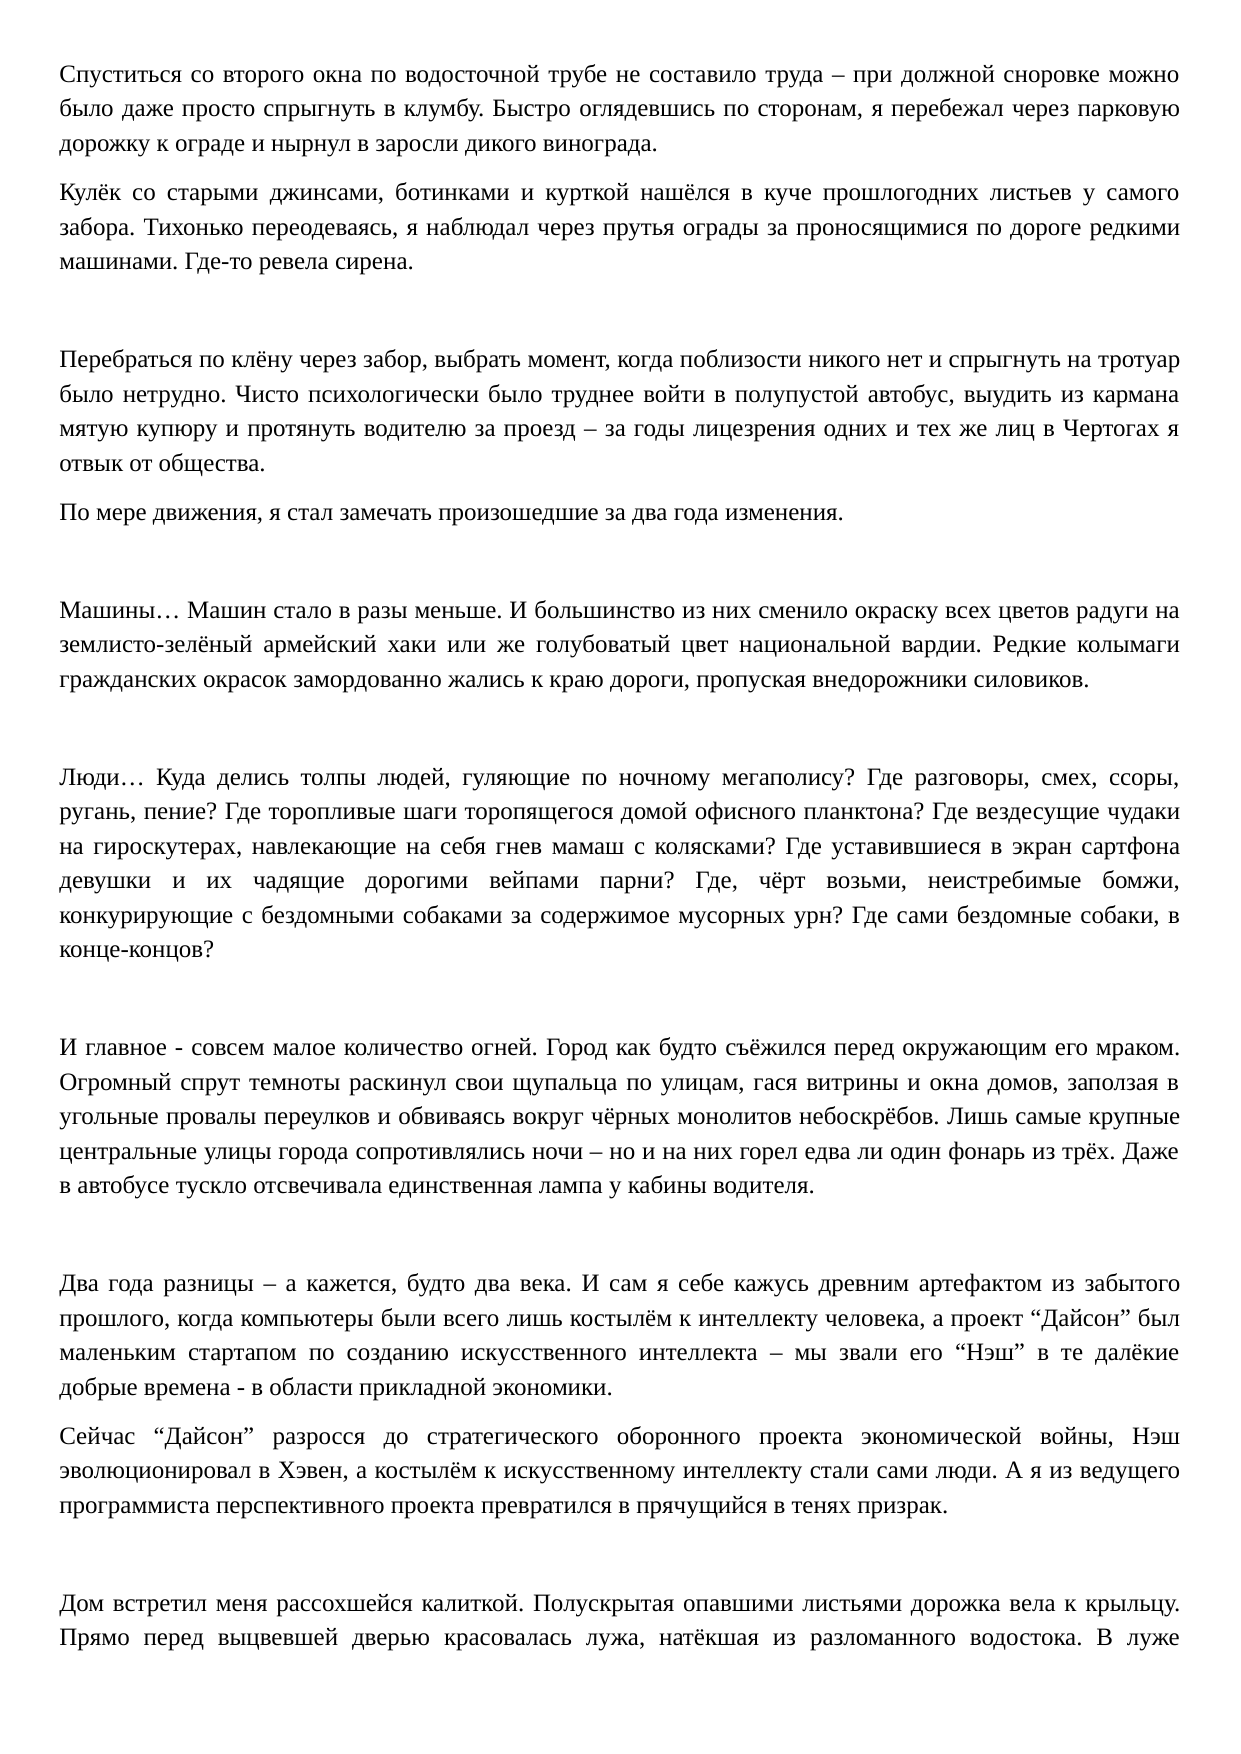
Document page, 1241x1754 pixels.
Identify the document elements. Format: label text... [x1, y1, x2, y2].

text Перебраться по клёну через забор, выбрать момент, когда поблизости никого нет и спрыгнуть на тротуар было нетрудно. Чисто психологически было труднее войти в полупустой автобус, выудить из кармана мятую купюру и протянуть водителю за проезд – за годы лицезрения одних и тех же лиц в Чертогах я отвык от общества. [59, 344, 1181, 476]
text Машины… Машин стало в разы меньше. И большинство из них сменило окраску всех цветов радуги на землисто-зелёный армейский хаки или же голубоватый цвет национальной вардии. Редкие колымаги гражданских окрасок замордованно жались к краю дороги, пропуская внедорожники силовиков. [59, 595, 1181, 692]
text Спуститься со второго окна по водосточной трубе не составило труда – при должной сноровке можно было даже просто спрыгнуть в клумбу. Быстро оглядевшись по сторонам, я перебежал через парковую дорожку к ограде и нырнул в заросли дикого винограда. [59, 59, 1181, 157]
text Люди… Куда делись толпы людей, гуляющие по ночному мегаполису? Где разговоры, смех, ссоры, ругань, пение? Где торопливые шаги торопящегося домой офисного планктона? Где вездесущие чудаки на гироскутерах, навлекающие на себя гнев мамаш с колясками? Где уставившиеся в экран сартфона девушки и их чадящие дорогими вейпами парни? Где, чёрт возьми, неистребимые бомжи, конкурирующие с бездомными собаками за содержимое мусорных урн? Где сами бездомные собаки, в конце-концов? [59, 762, 1181, 963]
text Кулёк со старыми джинсами, ботинками и курткой нашёлся в куче прошлогодних листьев у самого забора. Тихонько переодеваясь, я наблюдал через прутья ограды за проносящимися по дороге редкими машинами. Где-то ревела сирена. [59, 177, 1181, 275]
text И главное - совсем малое количество огней. Город как будто съёжился перед окружающим его мраком. Огромный спрут темноты раскинул свои щупальца по улицам, гася витрины и окна домов, заползая в угольные провалы переулков и обвиваясь вокруг чёрных монолитов небоскрёбов. Лишь самые крупные центральные улицы города сопротивлялись ночи – но и на них горел едва ли один фонарь из трёх. Даже в автобусе тускло отсвечивала единственная лампа у кабины водителя. [59, 1032, 1181, 1199]
text По мере движения, я стал замечать произошедшие за два года изменения. [59, 497, 1181, 525]
text Дом встретил меня рассохшейся калиткой. Полускрытая опавшими листьями дорожка вела к крыльцу. Прямо перед выцвевшей дверью красовалась лужа, натёкшая из разломанного водостока. В луже [59, 1588, 1181, 1651]
text Сейчас “Дайсон” разросся до стратегического оборонного проекта экономической войны, Нэш эволюционировал в Хэвен, а костылём к искусственному интеллекту стали сами люди. А я из ведущего программиста перспективного проекта превратился в прячущийся в тенях призрак. [59, 1421, 1181, 1519]
text Два года разницы – а кажется, будто два века. И сам я себе кажусь древним артефактом из забытого прошлого, когда компьютеры были всего лишь костылём к интеллекту человека, а проект “Дайсон” был маленьким стартапом по созданию искусственного интеллекта – мы звали его “Нэш” в те далёкие добрые времена - в области прикладной экономики. [59, 1268, 1181, 1401]
